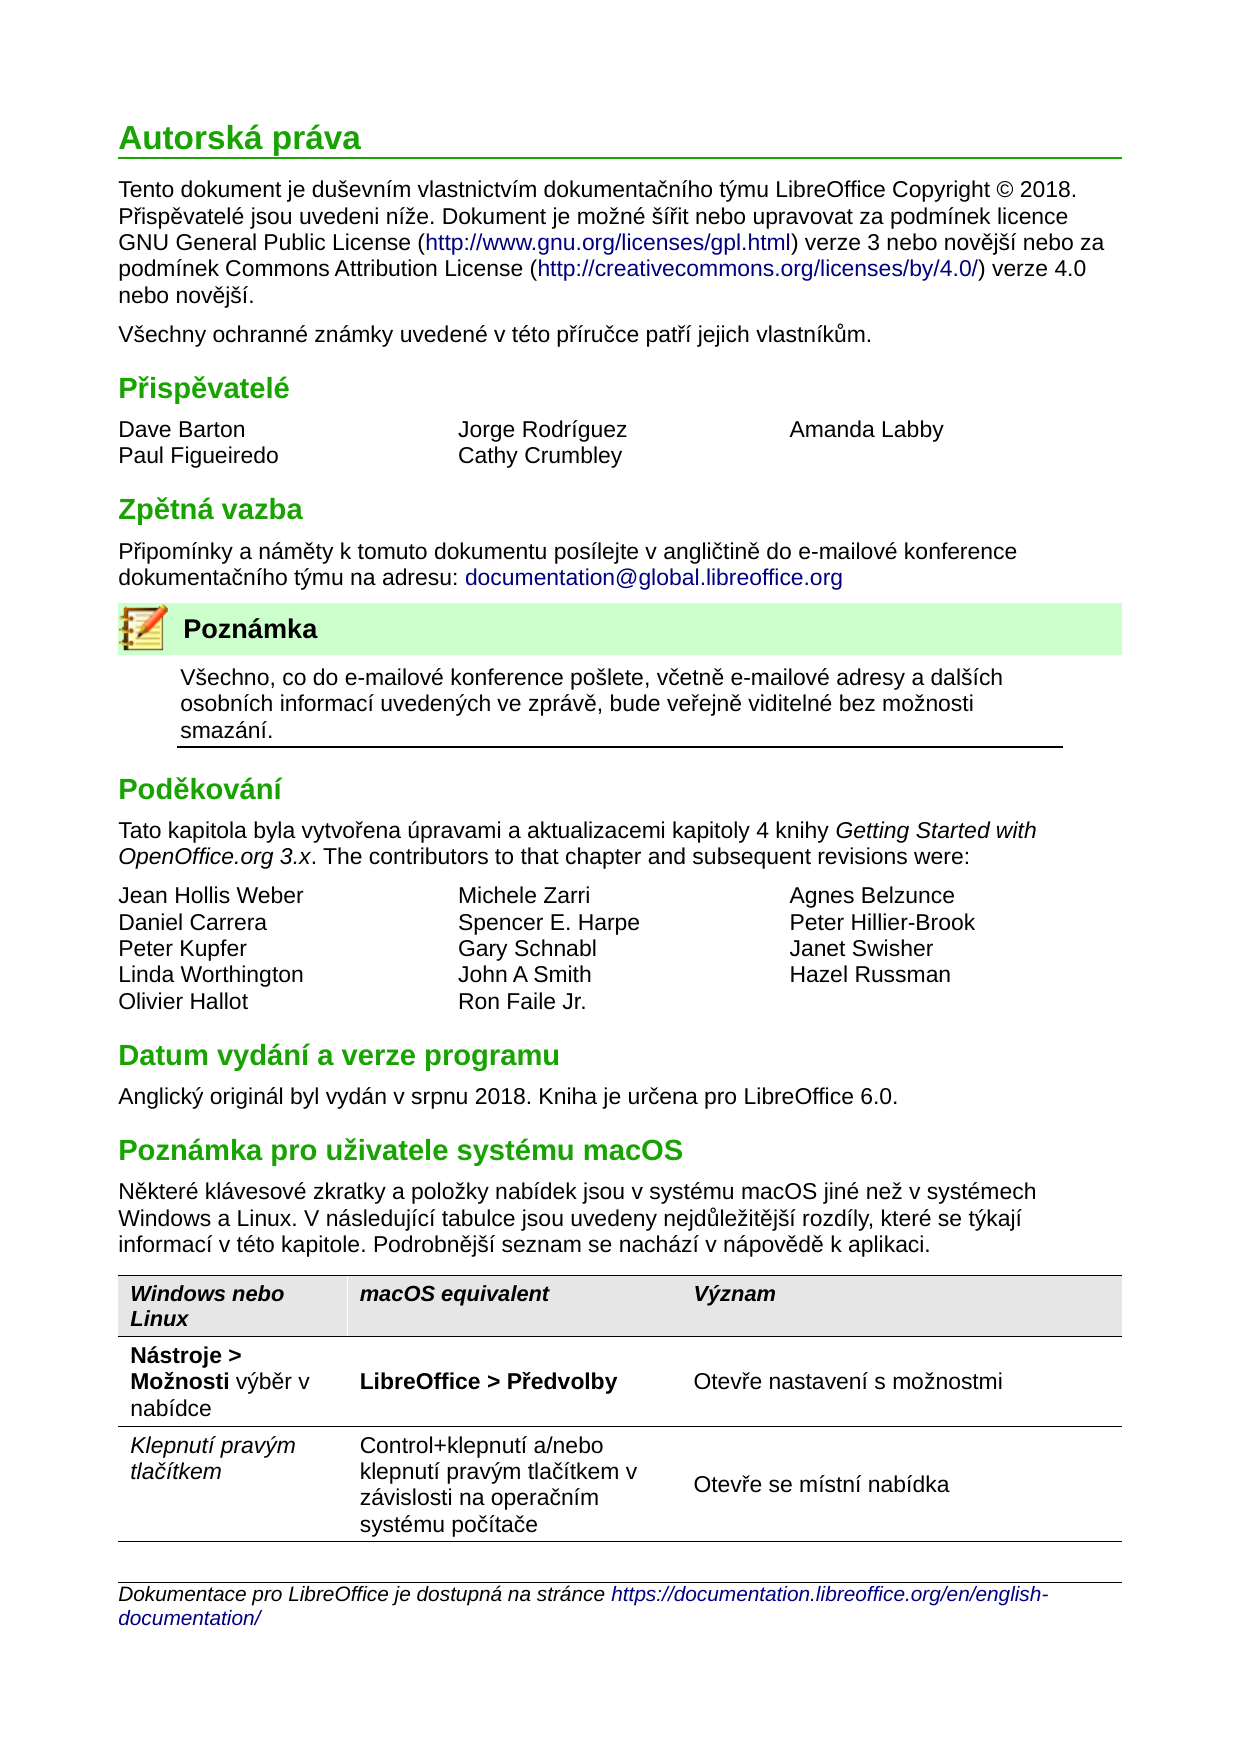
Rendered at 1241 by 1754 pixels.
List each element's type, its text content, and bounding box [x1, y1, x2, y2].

table_cell Peter Hillier-Brook [789, 909, 1122, 935]
table_header Michele Zarri [458, 882, 789, 908]
subtitle Poděkování [118, 772, 1122, 805]
table_cell Gary Schnabl [458, 935, 789, 961]
table_header Jean Hollis Weber [118, 882, 458, 908]
subtitle Přispěvatelé [118, 371, 1122, 404]
table_cell Otevře se místní nabídka [681, 1427, 1122, 1541]
text Některé klávesové zkratky a položky nabídek jsou v systému macOS jiné než v systémech Windows a Linux. V následující tabulce jsou uvedeny nejdůležitější rozdíly, které se týkají informací v této kapitole. Podrobnější seznam se nachází v nápovědě k aplikaci. [118, 1178, 1122, 1257]
text Všechny ochranné známky uvedené v této příručce patří jejich vlastníkům. [118, 321, 1122, 347]
subtitle Poznámka [118, 603, 1122, 655]
table_cell Ron Faile Jr. [458, 988, 789, 1014]
text Tato kapitola byla vytvořena úpravami a aktualizacemi kapitoly 4 knihy Getting Started with OpenOffice.org 3.x. The contributors to that chapter and subsequent revisions were: [118, 817, 1122, 870]
subtitle Datum vydání a verze programu [118, 1038, 1122, 1071]
table_header Windows nebo Linux [118, 1276, 347, 1336]
table_cell Daniel Carrera [118, 909, 458, 935]
text Tento dokument je duševním vlastnictvím dokumentačního týmu LibreOffice Copyright © 2018. Přispěvatelé jsou uvedeni níže. Dokument je možné šířit nebo upravovat za podmínek licence GNU General Public License (http://www.gnu.org/licenses/gpl.html) verze 3 nebo novější nebo za podmínek Commons Attribution License (http://creativecommons.org/licenses/by/4.0/) verze 4.0 nebo novější. [118, 176, 1122, 308]
table_header Agnes Belzunce [789, 882, 1122, 908]
table_header Dave Barton [118, 416, 458, 442]
text Všechno, co do e-mailové konference pošlete, včetně e-mailové adresy a dalších osobních informací uvedených ve zprávě, bude veřejně viditelné bez možnosti smazání. [177, 661, 1063, 746]
subtitle Poznámka pro uživatele systému macOS [118, 1133, 1122, 1166]
table_cell John A Smith [458, 961, 789, 988]
subtitle Autorská práva [118, 118, 1122, 157]
table_cell Cathy Crumbley [458, 442, 789, 469]
table_cell Paul Figueiredo [118, 442, 458, 469]
table_cell LibreOffice > Předvolby [348, 1337, 681, 1426]
table_header Amanda Labby [789, 416, 1122, 442]
subtitle Zpětná vazba [118, 492, 1122, 526]
table_header Jorge Rodríguez [458, 416, 789, 442]
table_cell Control+klepnutí a/nebo klepnutí pravým tlačítkem v závislosti na operačním systému počítače [348, 1427, 681, 1541]
table_cell Hazel Russman [789, 961, 1122, 988]
table_cell Nástroje > Možnosti výběr v nabídce [118, 1337, 347, 1426]
table_cell [789, 442, 1122, 469]
text Anglický originál byl vydán v srpnu 2018. Kniha je určena pro LibreOffice 6.0. [118, 1083, 1122, 1109]
table_cell Olivier Hallot [118, 988, 458, 1014]
table_header macOS equivalent [348, 1276, 681, 1336]
table_cell Klepnutí pravým tlačítkem [118, 1427, 347, 1541]
table_header Význam [681, 1276, 1122, 1336]
text Připomínky a náměty k tomuto dokumentu posílejte v angličtině do e-mailové konference dokumentačního týmu na adresu: documentation@global.libreoffice.org [118, 538, 1122, 590]
table_cell Peter Kupfer [118, 935, 458, 961]
table_cell Spencer E. Harpe [458, 909, 789, 935]
table_cell Otevře nastavení s možnostmi [681, 1337, 1122, 1426]
picture [119, 603, 170, 654]
table_cell Janet Swisher [789, 935, 1122, 961]
table_cell Linda Worthington [118, 961, 458, 988]
table_cell [789, 988, 1122, 1014]
